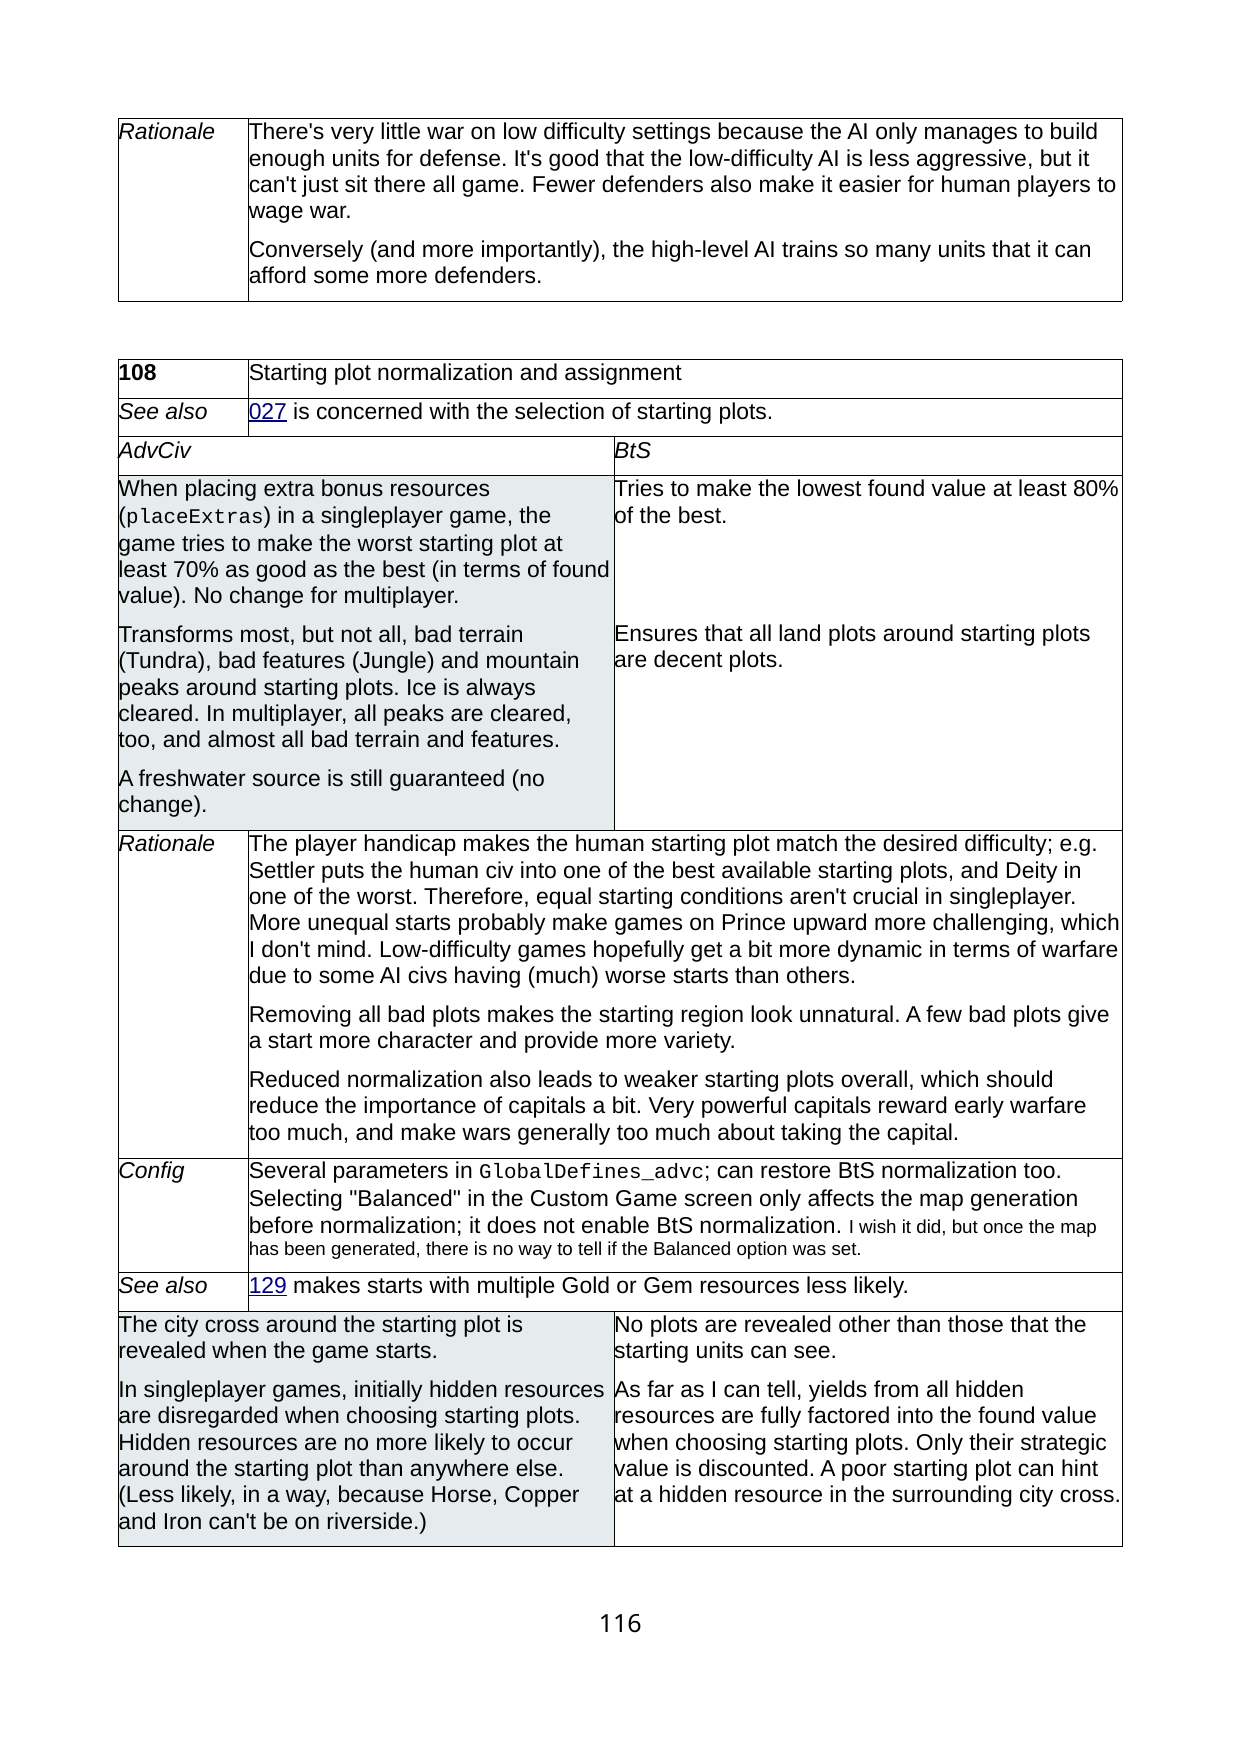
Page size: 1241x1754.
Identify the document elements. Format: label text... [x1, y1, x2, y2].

table_cell There's very little war on low difficulty settings because the AI only manages to build enough units for defense. It's good that the low-difficulty AI is less aggressive, but it can't just sit there all game. Fewer defenders also make it easier for human players to wage war. Conversely (and more importantly), the high-level AI trains so many units that it can afford some more defenders. [249, 119, 1122, 301]
table_cell Several parameters in GlobalDefines_advc; can restore BtS normalization too. Selecting "Balanced" in the Custom Game screen only affects the map generation before normalization; it does not enable BtS normalization. I wish it did, but once the map has been generated, there is no way to tell if the Balanced option was set. [249, 1159, 1122, 1272]
table_cell Rationale [119, 119, 248, 301]
table_header Starting plot normalization and assignment [249, 360, 1122, 398]
table_cell See also [119, 399, 248, 436]
table_cell The player handicap makes the human starting plot match the desired difficulty; e.g. Settler puts the human civ into one of the best available starting plots, and Deity in one of the worst. Therefore, equal starting conditions aren't crucial in singleplayer. More unequal starts probably make games on Prince upward more challenging, which I don't mind. Low-difficulty games hopefully get a bit more dynamic in terms of warfare due to some AI civs having (much) worse starts than others. Removing all bad plots makes the starting region look unnatural. A few bad plots give a start more character and provide more variety. Reduced normalization also leads to weaker starting plots overall, which should reduce the importance of capitals a bit. Very powerful capitals reward early warfare too much, and make wars generally too much about taking the capital. [249, 831, 1122, 1157]
table_cell 027 is concerned with the selection of starting plots. [249, 399, 1122, 436]
table_cell Rationale [119, 831, 248, 1157]
table_cell No plots are revealed other than those that the starting units can see. As far as I can tell, yields from all hidden resources are fully factored into the found value when choosing starting plots. Only their strategic value is discounted. A poor starting plot can hint at a hidden resource in the surrounding city cross. [615, 1312, 1122, 1546]
table_cell 129 makes starts with multiple Gold or Gem resources less likely. [249, 1273, 1122, 1311]
table_cell BtS [615, 437, 1122, 475]
table_cell The city cross around the starting plot is revealed when the game starts. In singleplayer games, initially hidden resources are disregarded when choosing starting plots. Hidden resources are no more likely to occur around the starting plot than anywhere else. (Less likely, in a way, because Horse, Copper and Iron can't be on riverside.) [119, 1312, 614, 1546]
table_cell When placing extra bonus resources (placeExtras) in a singleplayer game, the game tries to make the worst starting plot at least 70% as good as the best (in terms of found value). No change for multiplayer. Transforms most, but not all, bad terrain (Tundra), bad features (Jungle) and mountain peaks around starting plots. Ice is always cleared. In multiplayer, all peaks are cleared, too, and almost all bad terrain and features. A freshwater source is still guaranteed (no change). [119, 476, 614, 830]
table_cell AdvCiv [119, 437, 614, 475]
table_cell See also [119, 1273, 248, 1311]
table_cell Tries to make the lowest found value at least 80% of the best. Ensures that all land plots around starting plots are decent plots. [615, 476, 1122, 830]
table_cell Config [119, 1159, 248, 1272]
table_header 108 [119, 360, 248, 398]
